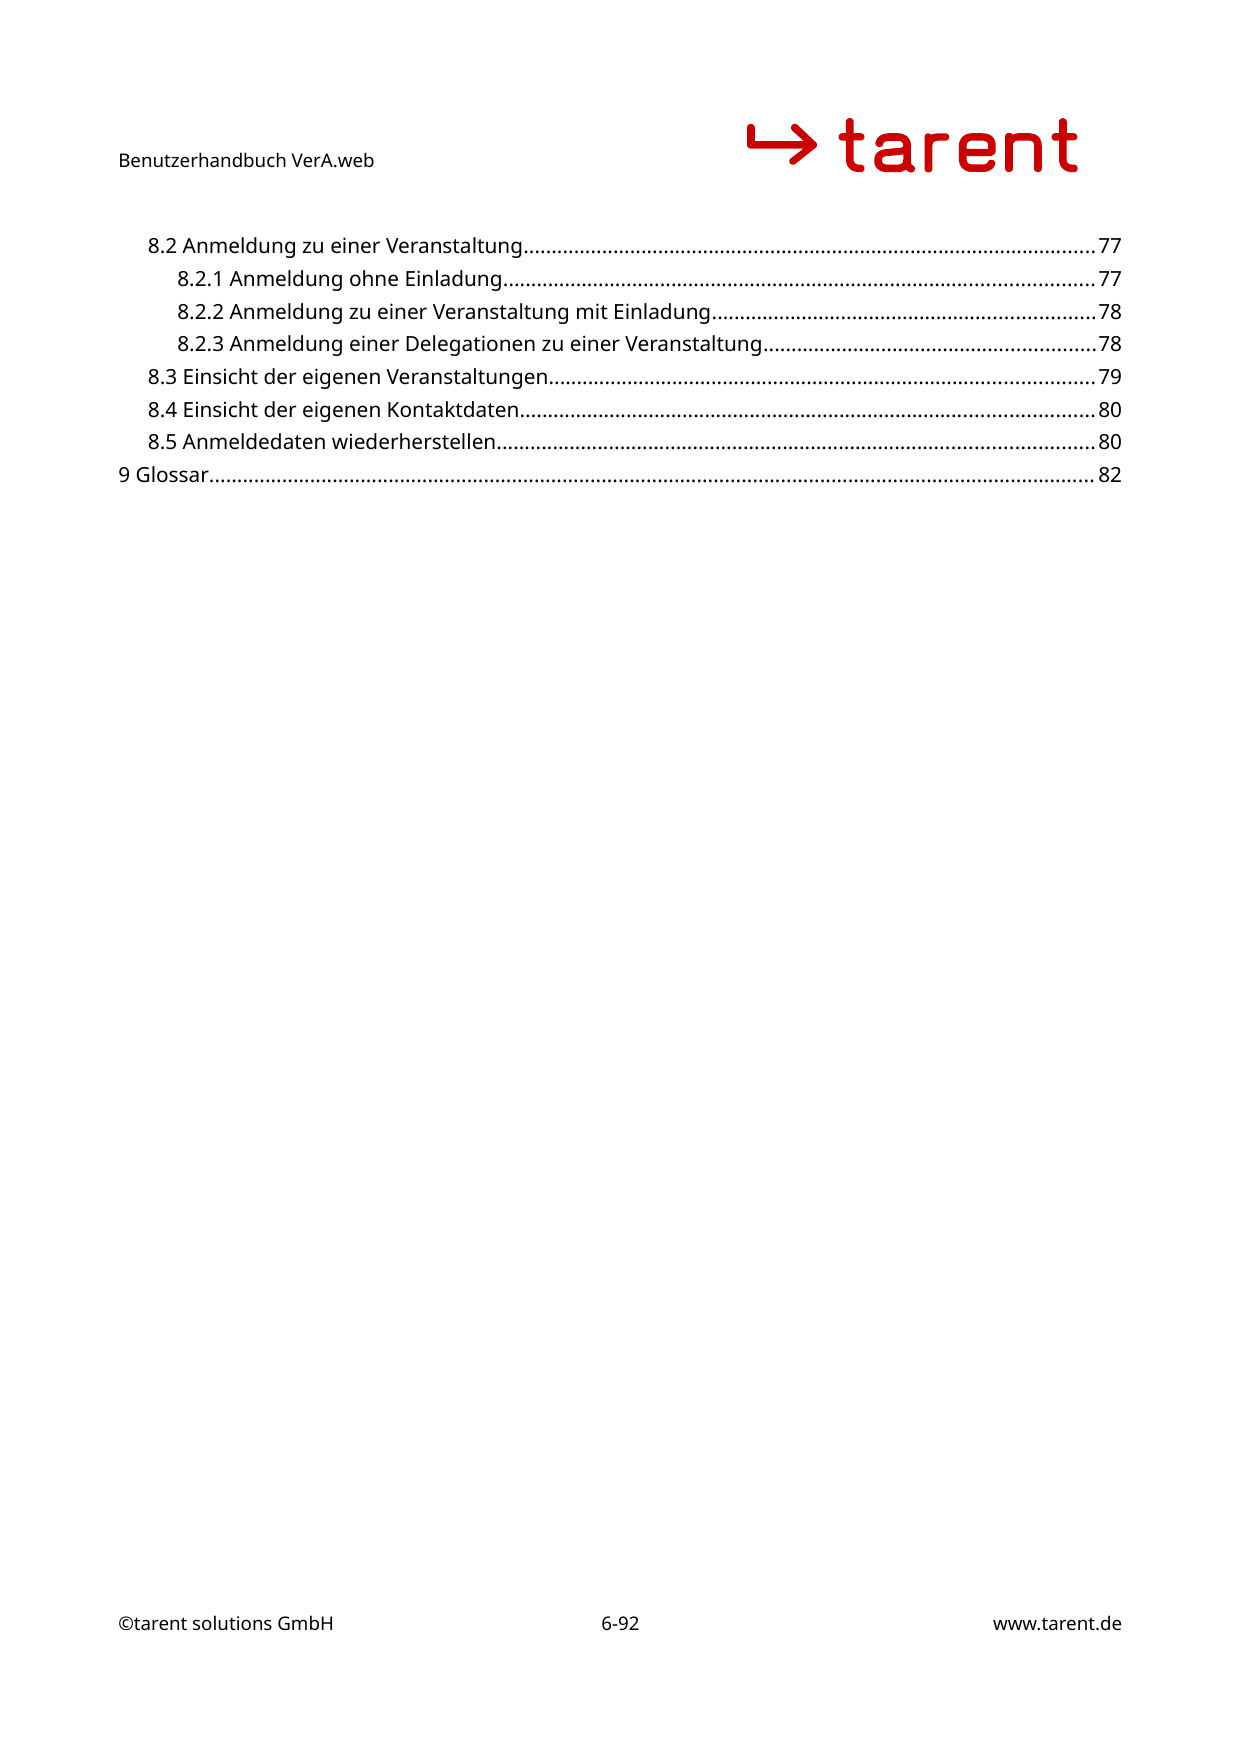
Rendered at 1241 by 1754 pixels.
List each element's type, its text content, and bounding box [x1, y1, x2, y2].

text 8.3 Einsicht der eigenen Veranstaltungen 79 [148, 362, 1122, 391]
text 8.5 Anmeldedaten wiederherstellen 80 [148, 427, 1122, 456]
text 8.2.3 Anmeldung einer Delegationen zu einer Veranstaltung 78 [177, 329, 1122, 358]
text 8.4 Einsicht der eigenen Kontaktdaten 80 [148, 395, 1122, 423]
text 8.2.1 Anmeldung ohne Einladung 77 [177, 264, 1122, 293]
text 8.2 Anmeldung zu einer Veranstaltung 77 [148, 232, 1122, 260]
text 8.2.2 Anmeldung zu einer Veranstaltung mit Einladung 78 [177, 297, 1122, 325]
text 9 Glossar 82 [118, 460, 1122, 488]
